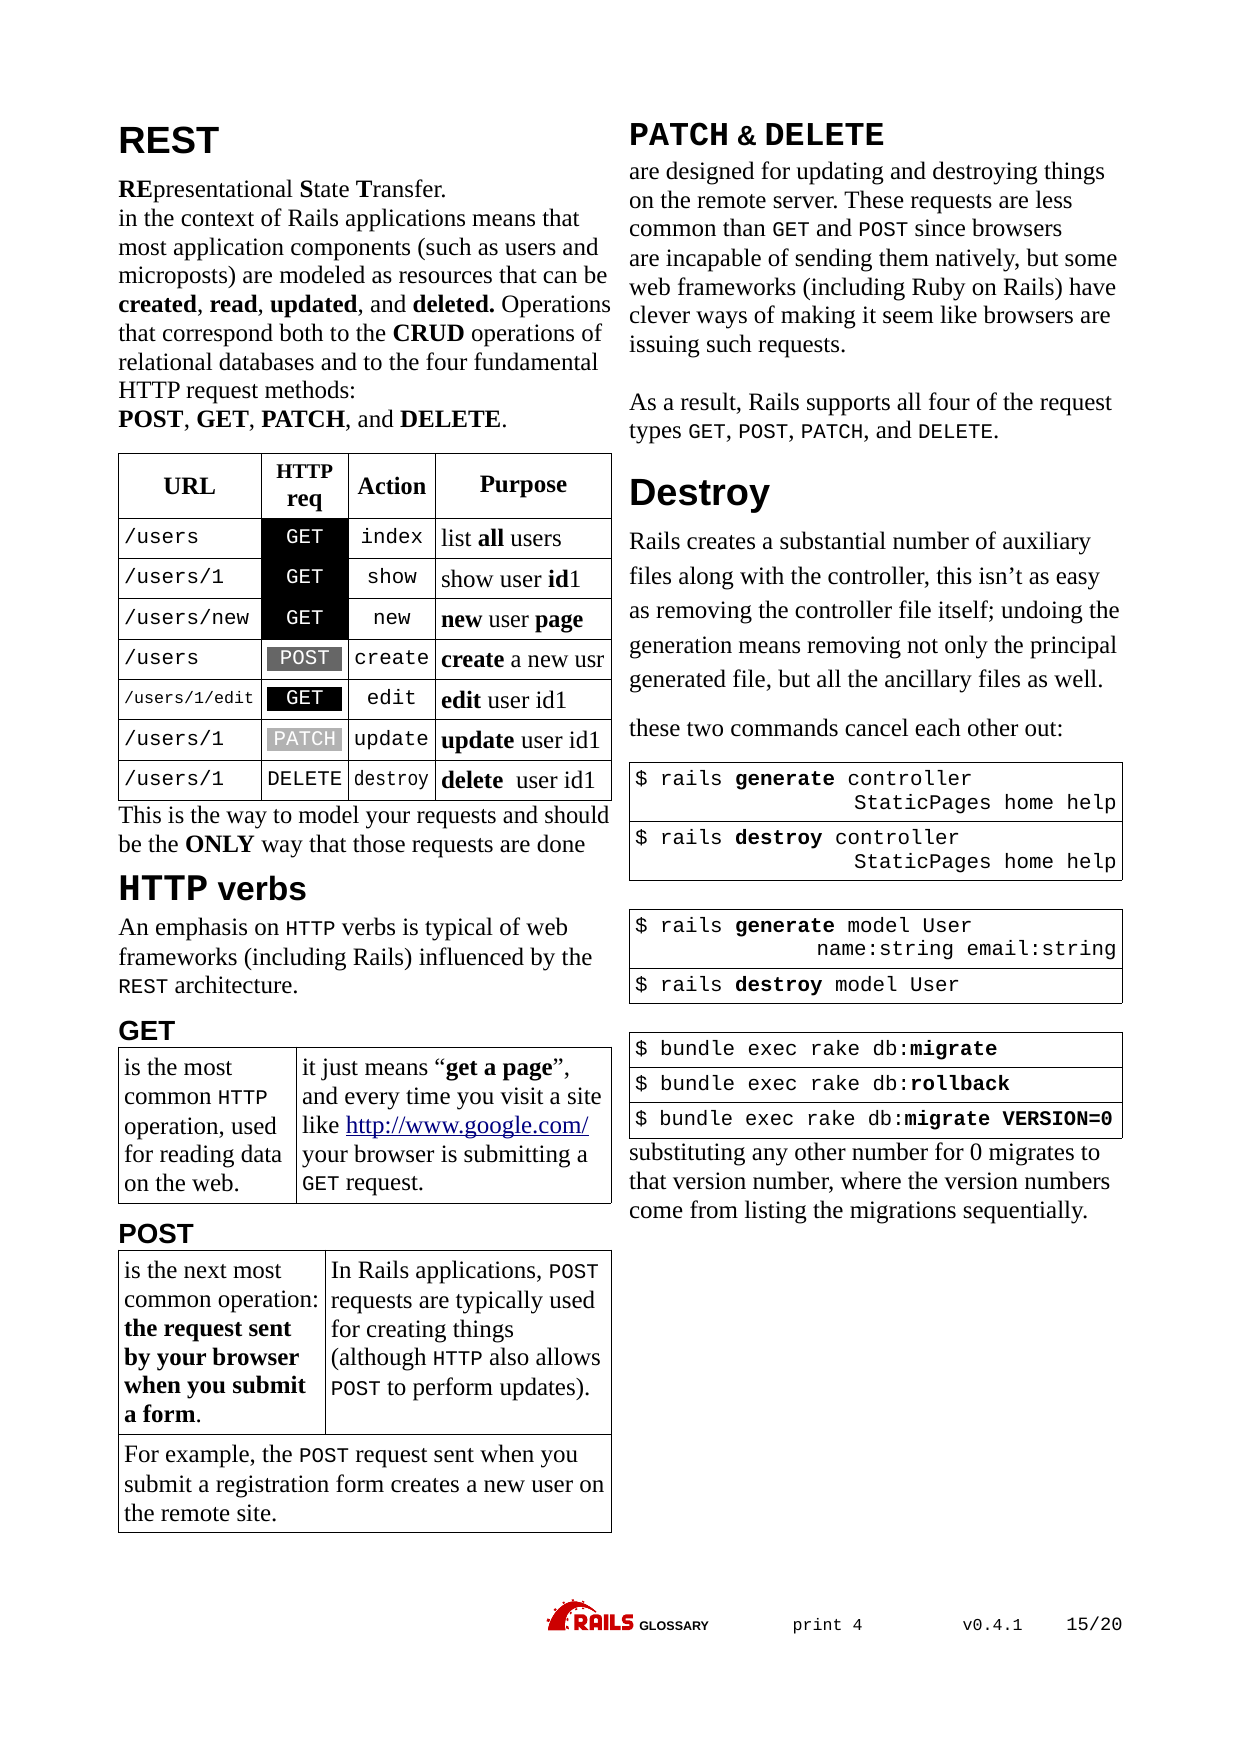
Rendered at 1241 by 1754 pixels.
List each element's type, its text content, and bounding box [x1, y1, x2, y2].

table_cell POST [262, 640, 348, 679]
table_cell DELETE [262, 761, 348, 800]
table_header $ rails generate controller StaticPages home help [630, 763, 1122, 821]
table_cell update [349, 720, 435, 759]
table_cell update user id1 [436, 720, 611, 759]
table_cell show user id1 [436, 559, 611, 598]
table_header it just means “get a page”, and every time you visit a site like http://www.google.com/ your browser is submitting a GET request. [297, 1048, 611, 1203]
table_header Purpose [436, 454, 611, 518]
table_header $ bundle exec rake db:migrate [630, 1033, 1122, 1067]
table_cell /users/1 [119, 761, 261, 800]
table_cell /users/1 [119, 559, 261, 598]
text An emphasis on HTTP verbs is typical of web frameworks (including Rails) influenced by the REST architecture. [118, 912, 611, 1000]
table_cell create [349, 640, 435, 679]
text This is the way to model your requests and should be the ONLY way that those requests are done [118, 801, 611, 857]
table_cell /users/1 [119, 720, 261, 759]
subtitle GET [118, 1015, 611, 1047]
table_cell new user page [436, 599, 611, 639]
subtitle POST [118, 1218, 611, 1249]
table_cell new [349, 599, 435, 639]
table_header is the most common HTTP operation, used for reading data on the web. [119, 1048, 296, 1203]
table_cell GET [262, 519, 348, 558]
table_header In Rails applications, POST requests are typically used for creating things (although HTTP also allows POST to perform updates). [326, 1251, 611, 1434]
text REpresentational State Transfer. [118, 174, 611, 203]
table_cell For example, the POST request sent when you submit a registration form creates a new user on the remote site. [119, 1435, 611, 1532]
text As a result, Rails supports all four of the request types GET, POST, PATCH, and DELETE. [629, 387, 1122, 445]
table_cell $ bundle exec rake db:migrate VERSION=0 [630, 1103, 1122, 1137]
table_cell GET [262, 680, 348, 719]
table_cell $ bundle exec rake db:rollback [630, 1068, 1122, 1102]
table_cell /users/1/edit [119, 680, 261, 719]
subtitle REST [118, 118, 611, 162]
text Rails creates a substantial number of auxiliary files along with the controller, this isn’t as easy as removing the controller file itself; undoing the generation means removing not only the principal generated file, but all the ancillary files as well. [629, 526, 1122, 693]
table_header is the next most common operation: the request sent by your browser when you submit a form. [119, 1251, 325, 1434]
text POST, GET, PATCH, and DELETE. [118, 404, 611, 433]
table_header URL [119, 454, 261, 518]
table_cell show [349, 559, 435, 598]
text in the context of Rails applications means that most application components (such as users and microposts) are modeled as resources that can be created, read, updated, and deleted. Operations that correspond both to the CRUD operations of relational databases and to the four fundamental HTTP request methods: [118, 203, 611, 404]
table_cell /users [119, 519, 261, 558]
table_cell delete user id1 [436, 761, 611, 800]
text are incapable of sending them natively, but some web frameworks (including Ruby on Rails) have clever ways of making it seem like browsers are issuing such requests. [629, 243, 1122, 358]
table_cell edit [349, 680, 435, 719]
subtitle PATCH & DELETE [629, 118, 1122, 156]
table_cell GET [262, 559, 348, 598]
text these two commands cancel each other out: [629, 713, 1122, 742]
subtitle HTTP verbs [118, 869, 611, 912]
table_cell index [349, 519, 435, 558]
subtitle Destroy [629, 470, 1122, 514]
table_cell create a new usr [436, 640, 611, 679]
table_header HTTP req [262, 454, 348, 518]
table_header $ rails generate model User name:string email:string [630, 910, 1122, 968]
table_cell edit user id1 [436, 680, 611, 719]
text substituting any other number for 0 migrates to that version number, where the version numbers come from listing the migrations sequentially. [629, 1139, 1122, 1224]
table_cell $ rails destroy model User [630, 969, 1122, 1003]
table_cell $ rails destroy controller StaticPages home help [630, 822, 1122, 880]
table_cell destroy [349, 761, 435, 800]
table_cell list all users [436, 519, 611, 558]
table_cell /users [119, 640, 261, 679]
text are designed for updating and destroying things on the remote server. These requests are less common than GET and POST since browsers [629, 156, 1122, 243]
table_cell PATCH [262, 720, 348, 759]
table_cell GET [262, 599, 348, 639]
table_header Action [349, 454, 435, 518]
table_cell /users/new [119, 599, 261, 639]
